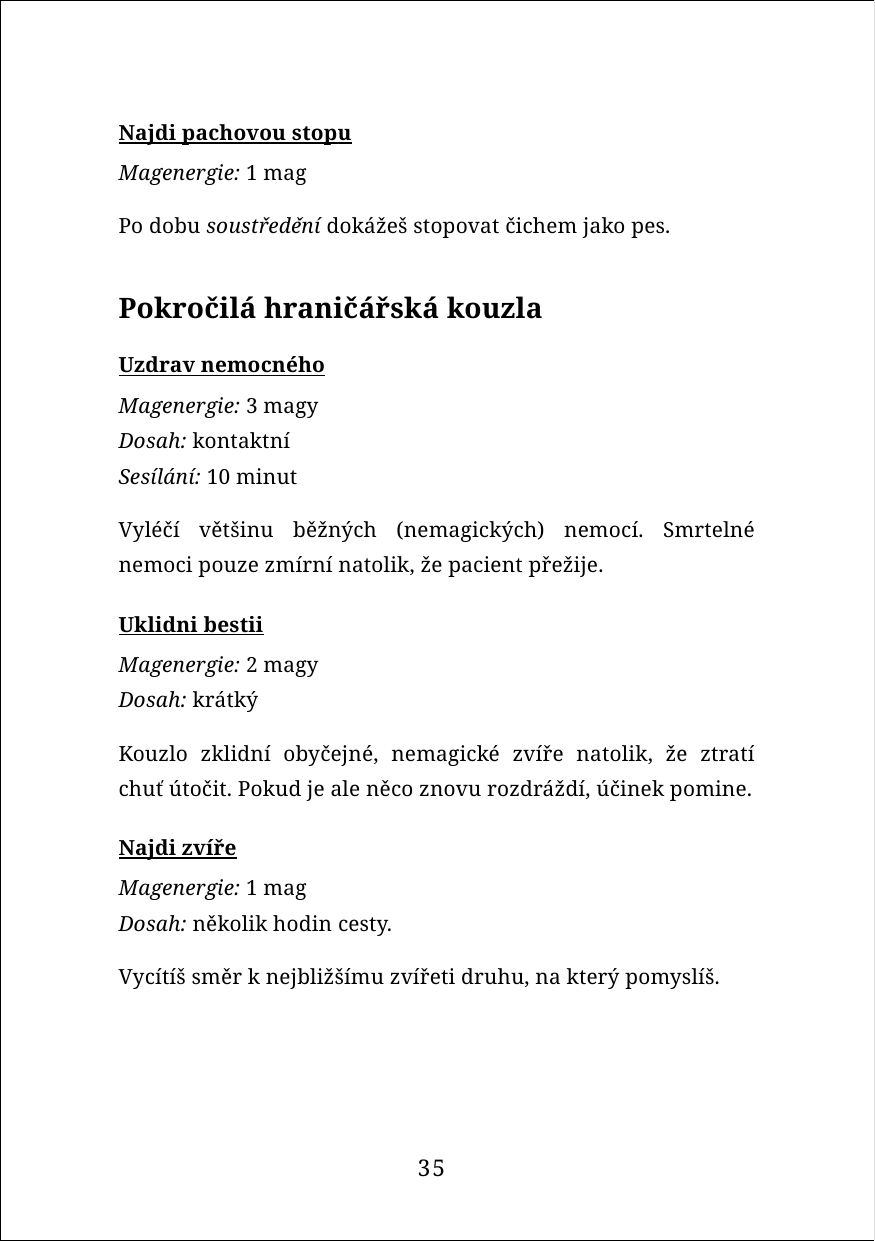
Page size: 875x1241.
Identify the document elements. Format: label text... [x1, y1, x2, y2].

text Magenergie: 1 mag Dosah: několik hodin cesty. [118, 873, 756, 937]
text Vyléčí většinu běžných (nemagických) nemocí. Smrtelné nemoci pouze zmírní natolik, že pacient přežije. [118, 515, 756, 579]
subtitle Uzdrav nemocného [118, 351, 756, 379]
subtitle Uklidni bestii [118, 610, 756, 638]
text Vycítíš směr k nejbližšímu zvířeti druhu, na který pomyslíš. [118, 962, 756, 991]
text Magenergie: 1 mag [118, 158, 756, 187]
subtitle Najdi zvíře [118, 833, 756, 862]
text Po dobu soustředění dokážeš stopovat čichem jako pes. [118, 212, 756, 240]
text Magenergie: 3 magy Dosah: kontaktní Sesílání: 10 minut [118, 391, 756, 490]
subtitle Najdi pachovou stopu [118, 118, 756, 147]
text Kouzlo zklidní obyčejné, nemagické zvíře natolik, že ztratí chuť útočit. Pokud je ale něco znovu rozdráždí, účinek pomine. [118, 739, 756, 803]
text Magenergie: 2 magy Dosah: krátký [118, 650, 756, 714]
subtitle Pokročilá hraničářská kouzla [118, 288, 756, 327]
